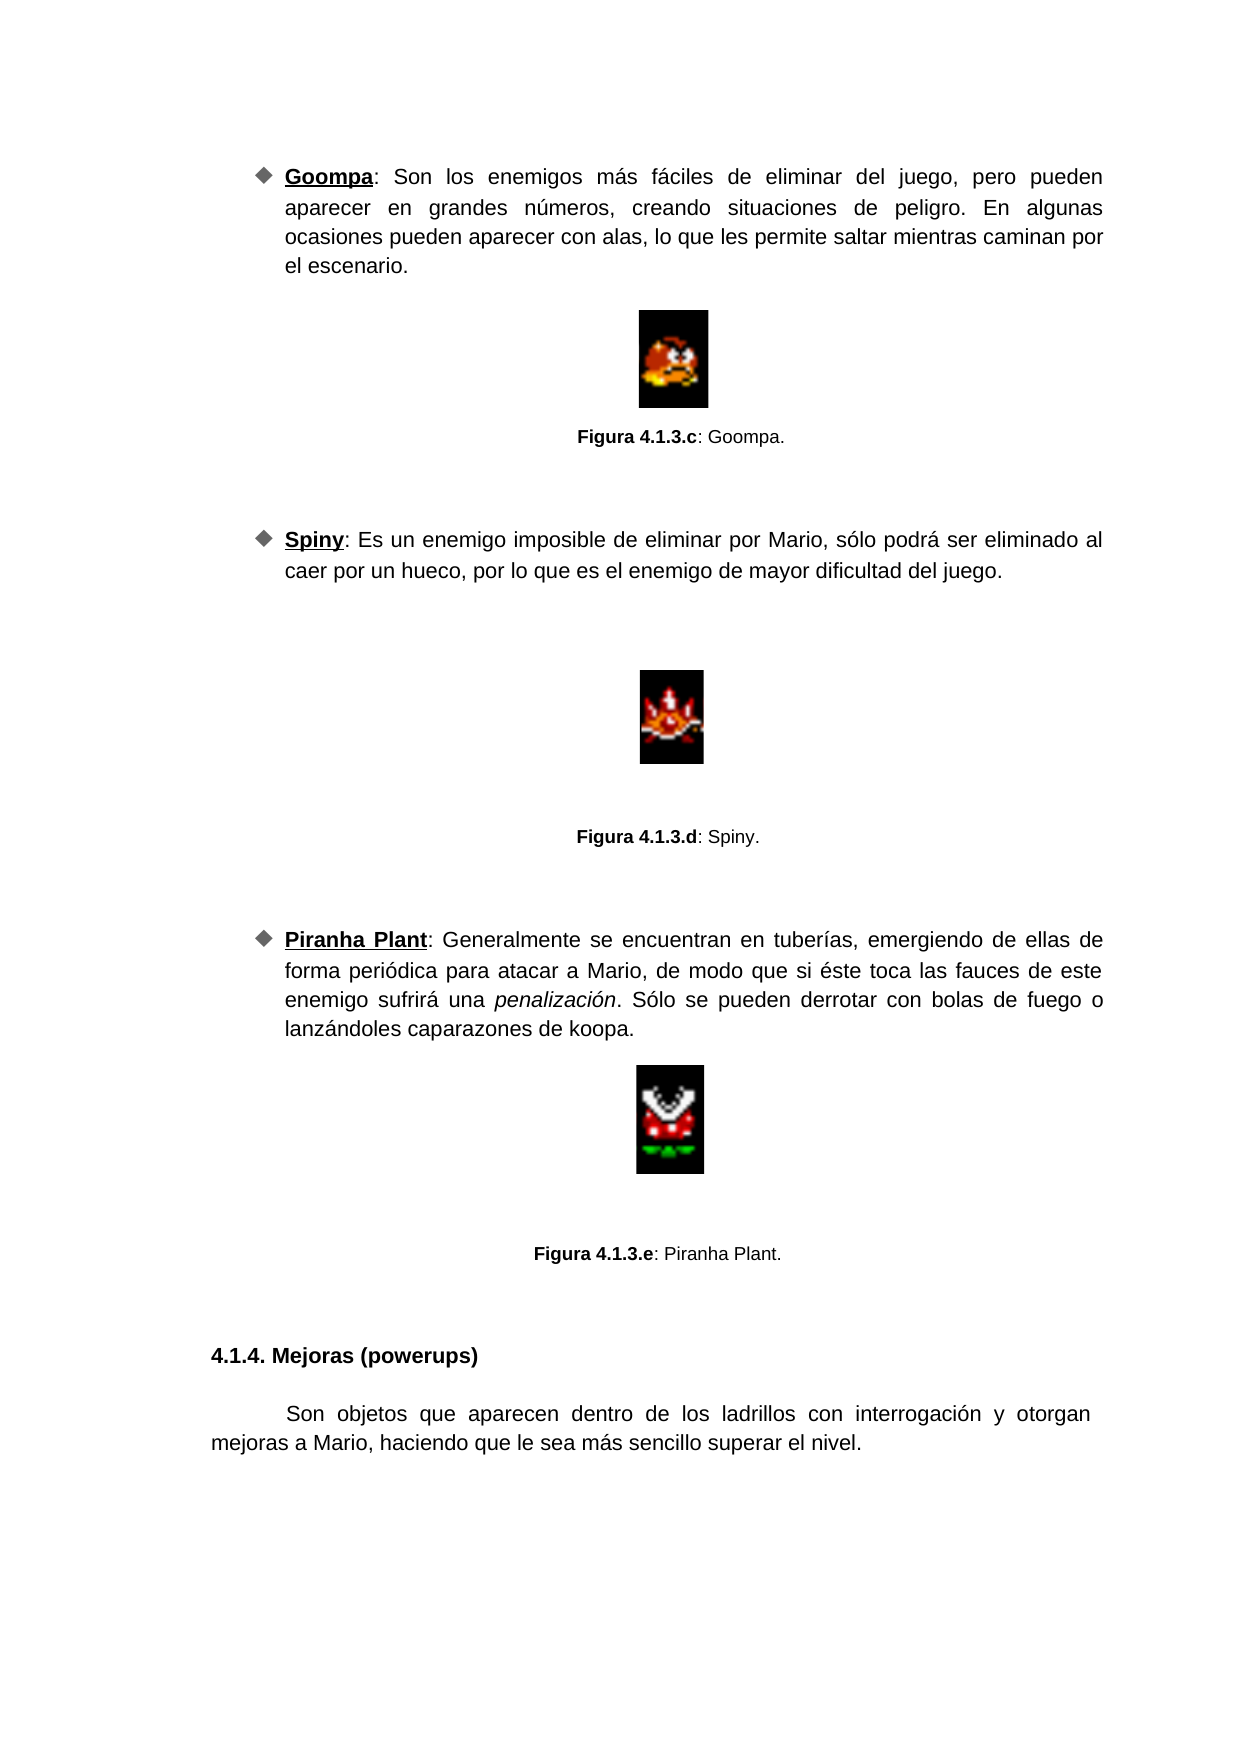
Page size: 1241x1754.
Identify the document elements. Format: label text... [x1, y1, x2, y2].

list Goompa: Son los enemigos más fáciles de eliminar del juego, pero pueden aparecer en grandes números, creando situaciones de peligro. En algunas ocasiones pueden aparecer con alas, lo que les permite saltar mientras caminan por el escenario. [255, 162, 1104, 278]
list Piranha Plant: Generalmente se encuentran en tuberías, emergiendo de ellas de forma periódica para atacar a Mario, de modo que si éste toca las fauces de este enemigo sufrirá una penalización. Sólo se pueden derrotar con bolas de fuego o lanzándoles caparazones de koopa. [255, 926, 1104, 1041]
picture [638, 310, 709, 408]
text Figura 4.1.3.d: Spiny. [211, 826, 1104, 848]
text Figura 4.1.3.e: Piranha Plant. [211, 1243, 1104, 1265]
text 4.1.4. Mejoras (powerups) [136, 1342, 1104, 1368]
list Spiny: Es un enemigo imposible de eliminar por Mario, sólo podrá ser eliminado al caer por un hueco, por lo que es el enemigo de mayor dificultad del juego. [255, 526, 1104, 583]
picture [639, 670, 704, 764]
text Son objetos que aparecen dentro de los ladrillos con interrogación y otorgan mejoras a Mario, haciendo que le sea más sencillo superar el nivel. [136, 1400, 1104, 1454]
picture [636, 1065, 705, 1174]
text Figura 4.1.3.c: Goompa. [211, 426, 1104, 448]
